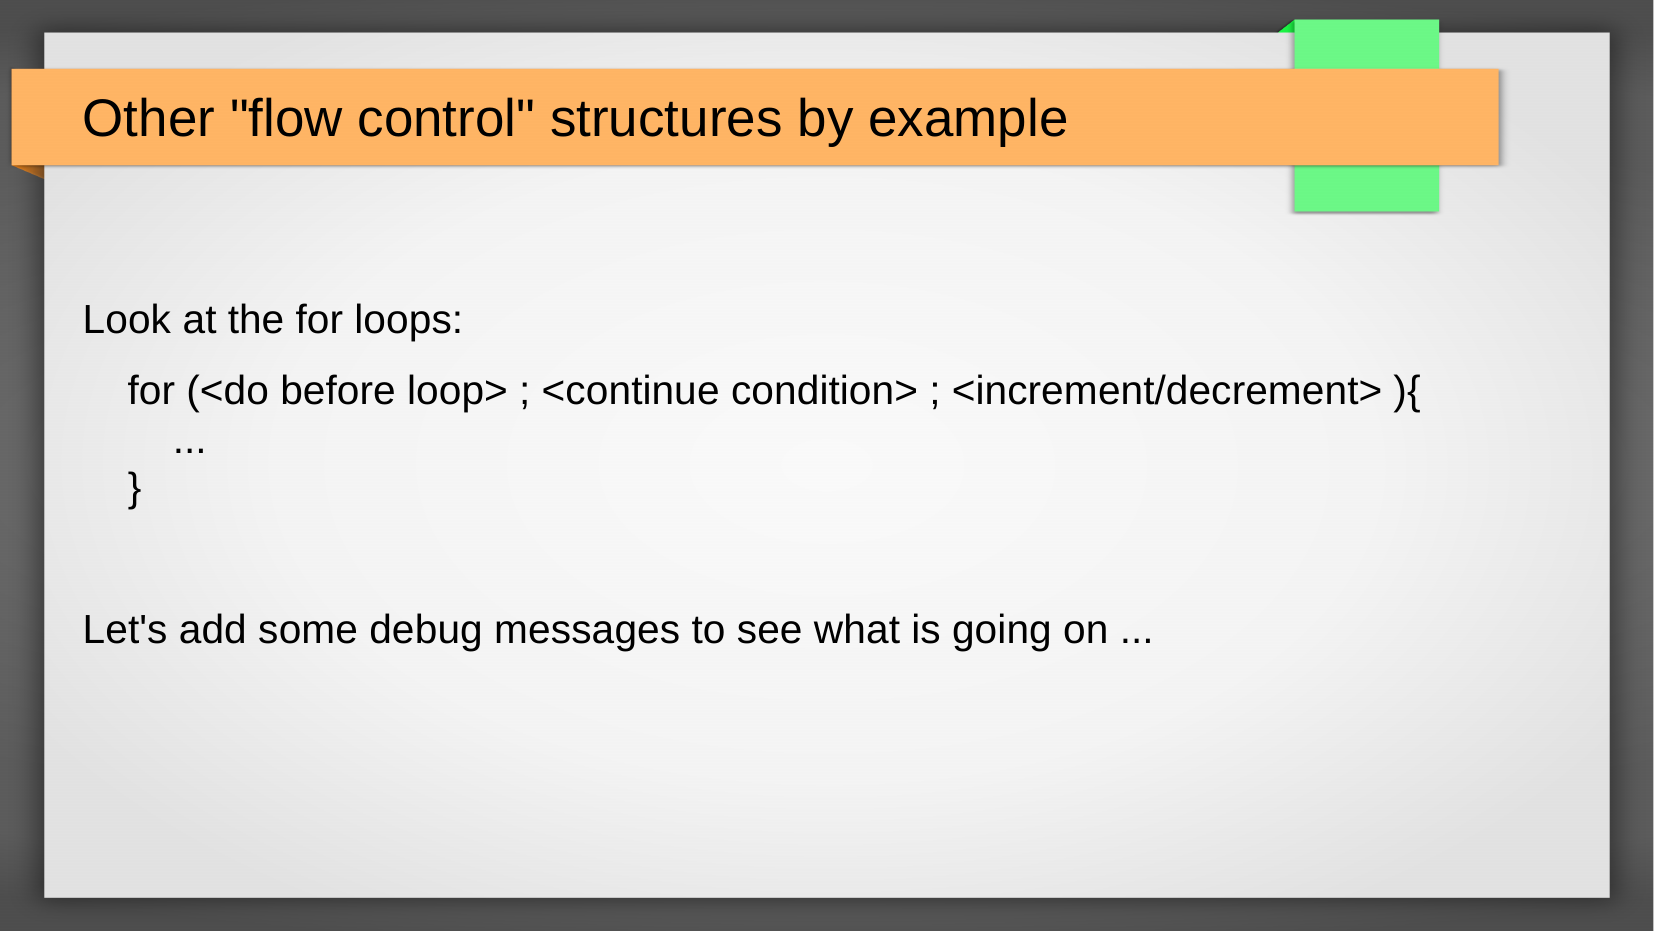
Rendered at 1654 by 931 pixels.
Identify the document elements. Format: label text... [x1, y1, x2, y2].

list Look at the for loops: for (<do before loop> ; <continue condition> ; <increment/decrement> ){ ... } Let's add some debug messages to see what is going on ... [82, 221, 1571, 761]
title Other "flow control" structures by example [82, 70, 1264, 160]
picture [0, 0, 1654, 931]
